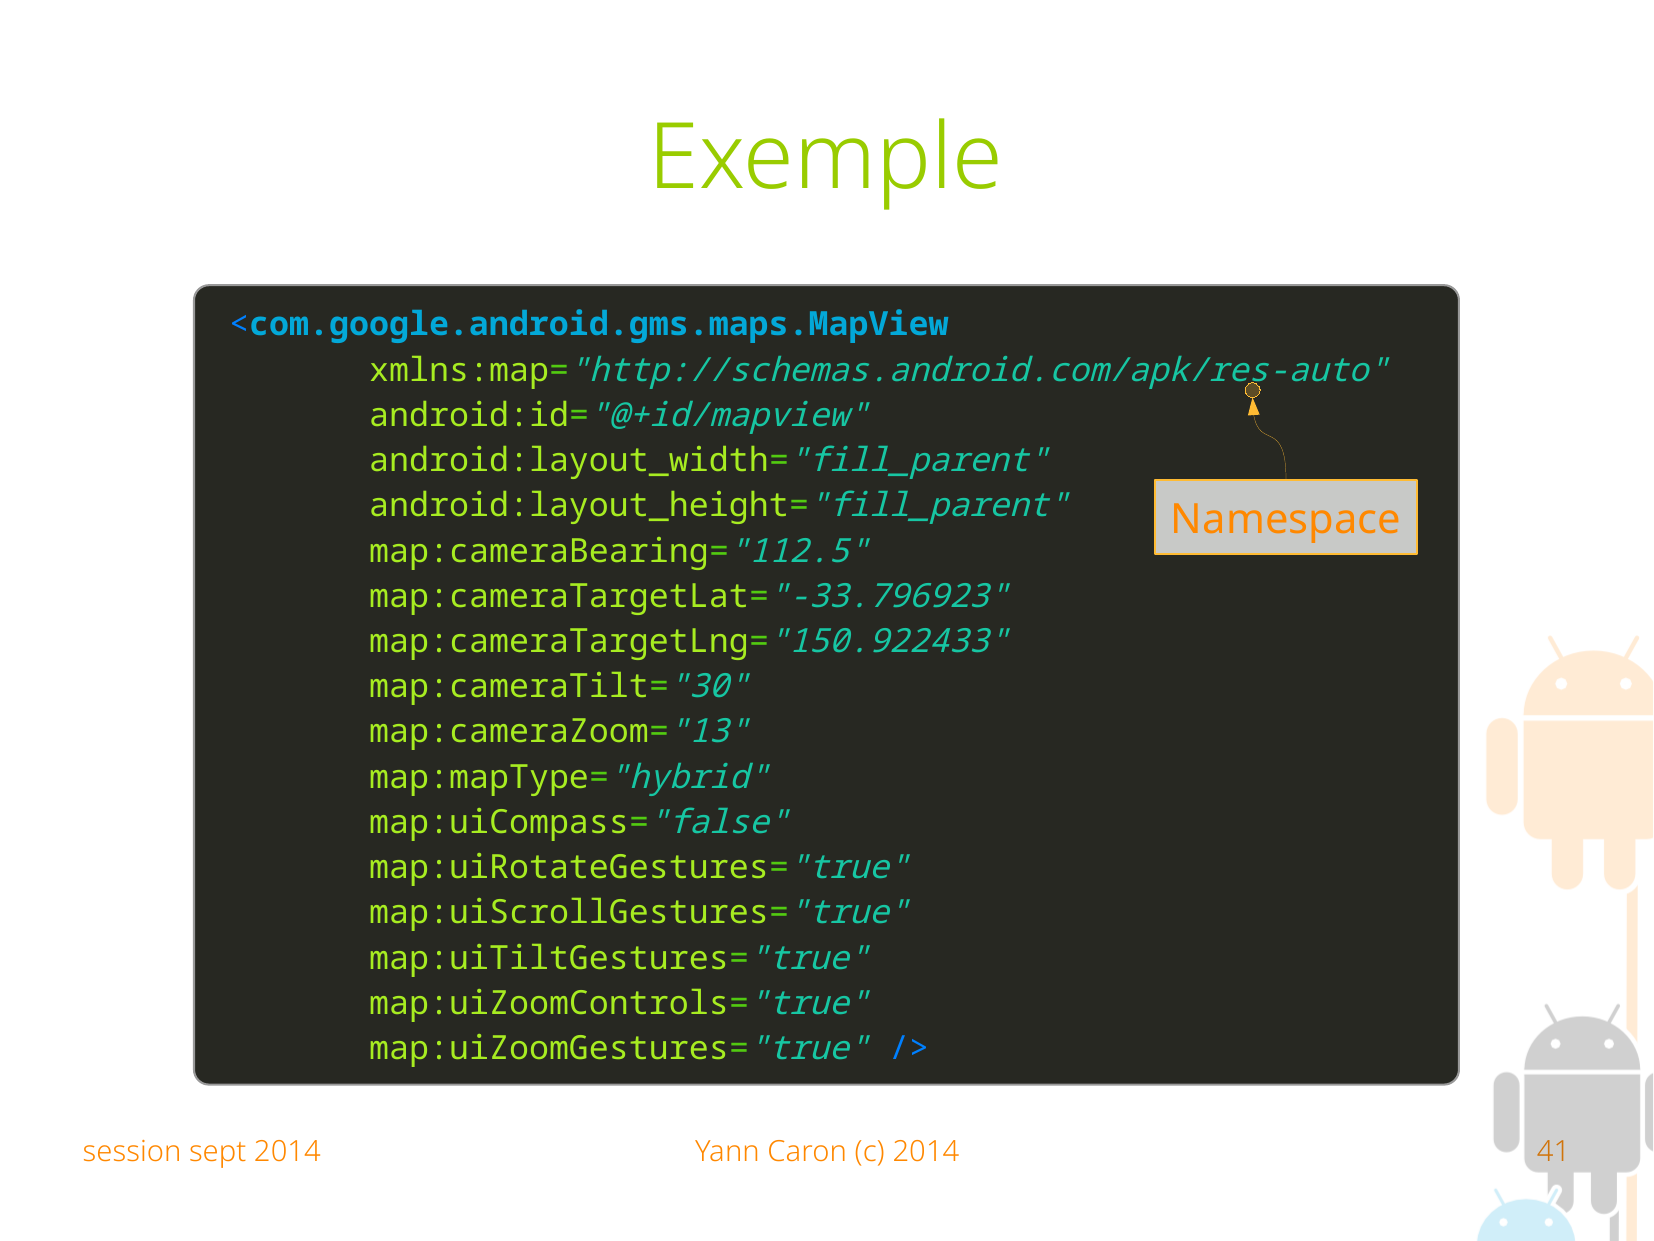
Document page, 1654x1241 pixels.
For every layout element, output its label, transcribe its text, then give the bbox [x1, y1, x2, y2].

picture [240, 423, 1654, 1241]
title Géolocalisation - Android [1156, 481, 1416, 553]
text_box Namespace [1155, 480, 1410, 546]
title Exemple [82, 49, 1571, 257]
text_box <com.google.android.gms.maps.MapView xmlns:map="http://schemas.android.com/apk/res-auto" android:id="@+id/mapview" android:layout_width="fill_parent" android:layout_height="fill_parent" map:cameraBearing="112.5" map:cameraTargetLat="-33.796923" map:cameraTargetLng="150.922433" map:cameraTilt="30" map:cameraZoom="13" map:mapType="hybrid" map:uiCompass="false" map:uiRotateGestures="true" map:uiScrollGestures="true" map:uiTiltGestures="true" map:uiZoomControls="true" map:uiZoomGestures="true" /> [193, 285, 1459, 979]
text_box [1245, 382, 1261, 398]
